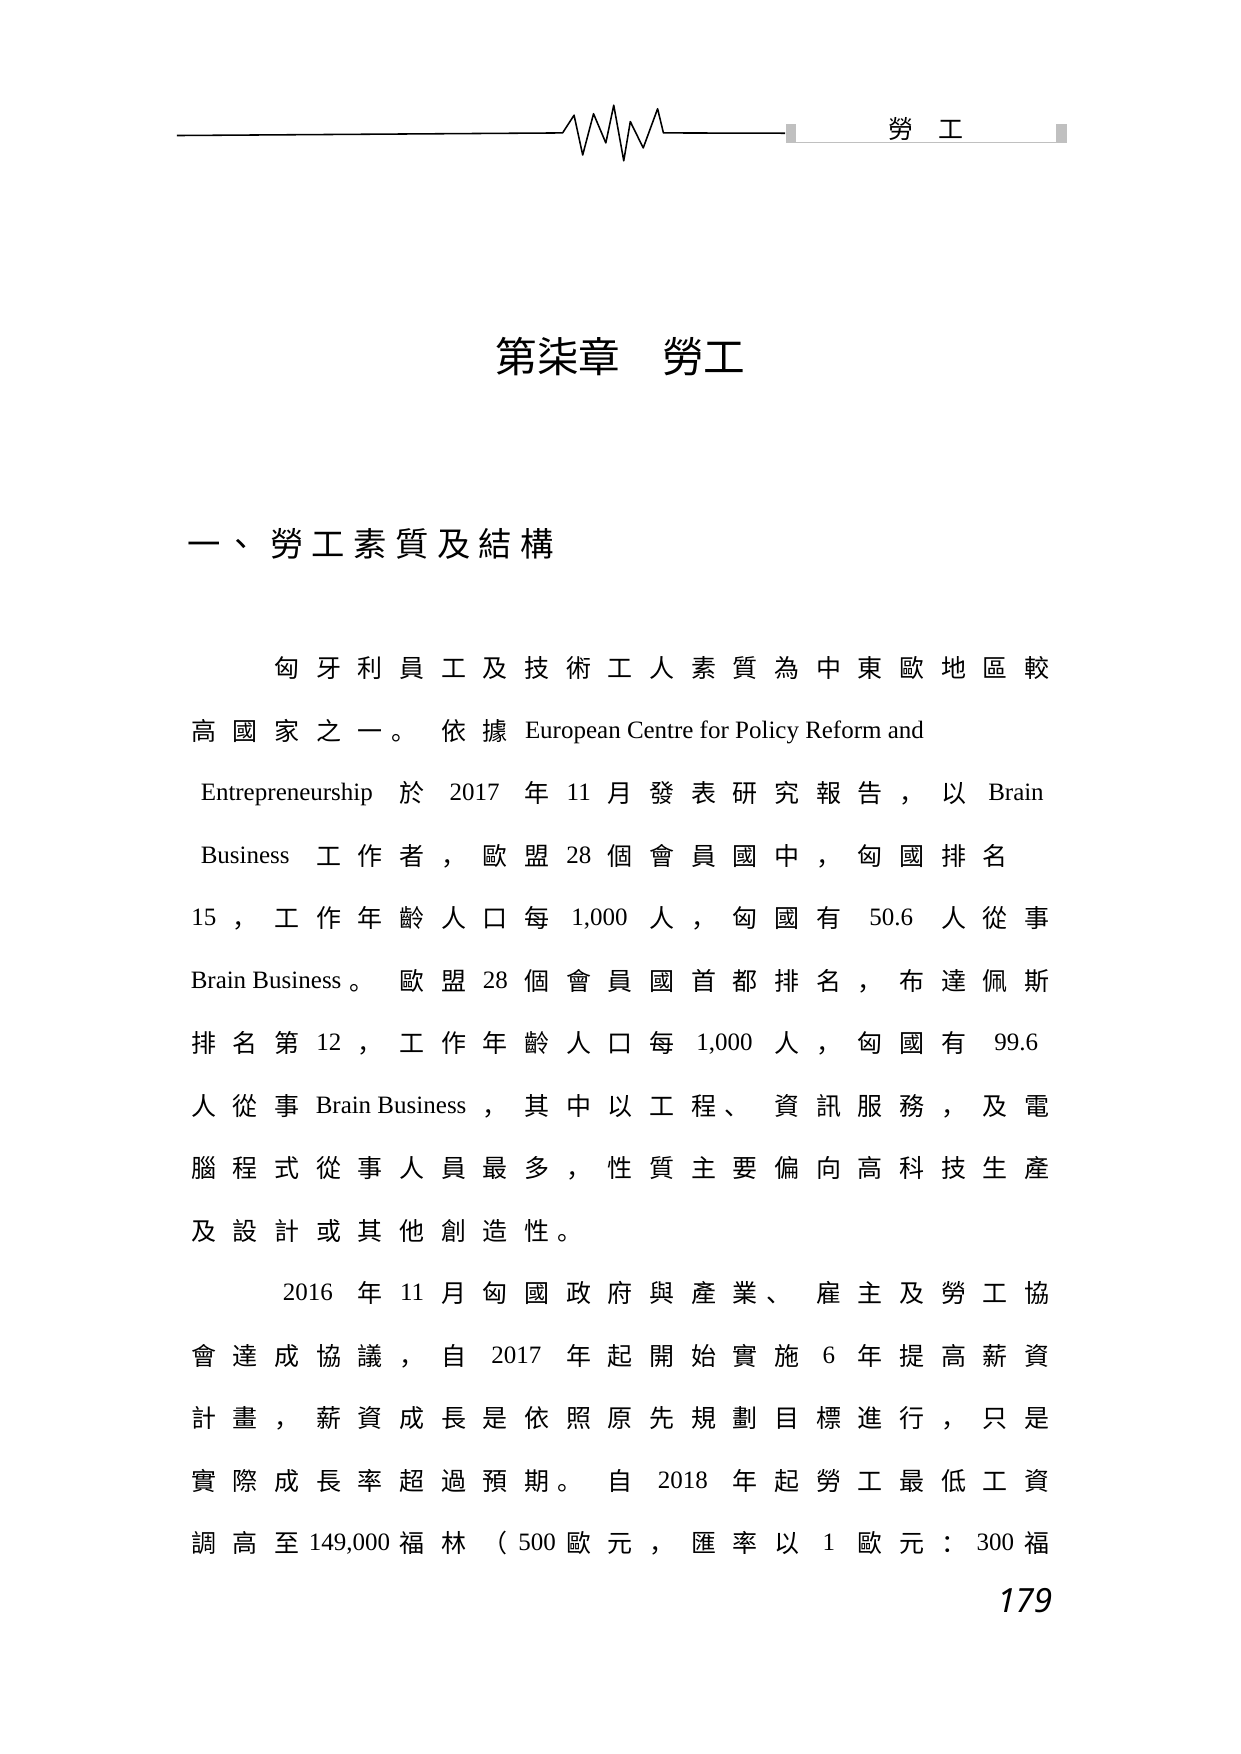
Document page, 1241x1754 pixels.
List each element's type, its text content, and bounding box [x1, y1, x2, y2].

text 第柒章 勞工 [183, 313, 1058, 375]
text 2016年11月匈國政府與產業、雇主及勞工協會達成協議，自2017年起開始實施6年提高薪資計畫，薪資成長是依照原先規劃目標進行，只是實際成長率超過預期。自2018年起勞工最低工資調高至149,000福林（500歐元，匯率以1歐元：300福 [183, 1250, 1058, 1563]
text 一、勞工素質及結構 [183, 500, 1058, 563]
text 匈牙利員工及技術工人素質為中東歐地區較高國家之一。依據European Centre for Policy Reform and Entrepreneurship於2017年11月發表研究報告，以Brain Business工作者，歐盟28個會員國中，匈國排名15，工作年齡人口每1,000人，匈國有50.6人從事Brain Business。歐盟28個會員國首都排名，布達佩斯排名第12，工作年齡人口每1,000人，匈國有99.6人從事Brain Business，其中以工程、資訊服務，及電腦程式從事人員最多，性質主要偏向高科技生產及設計或其他創造性。 [183, 625, 1058, 1250]
